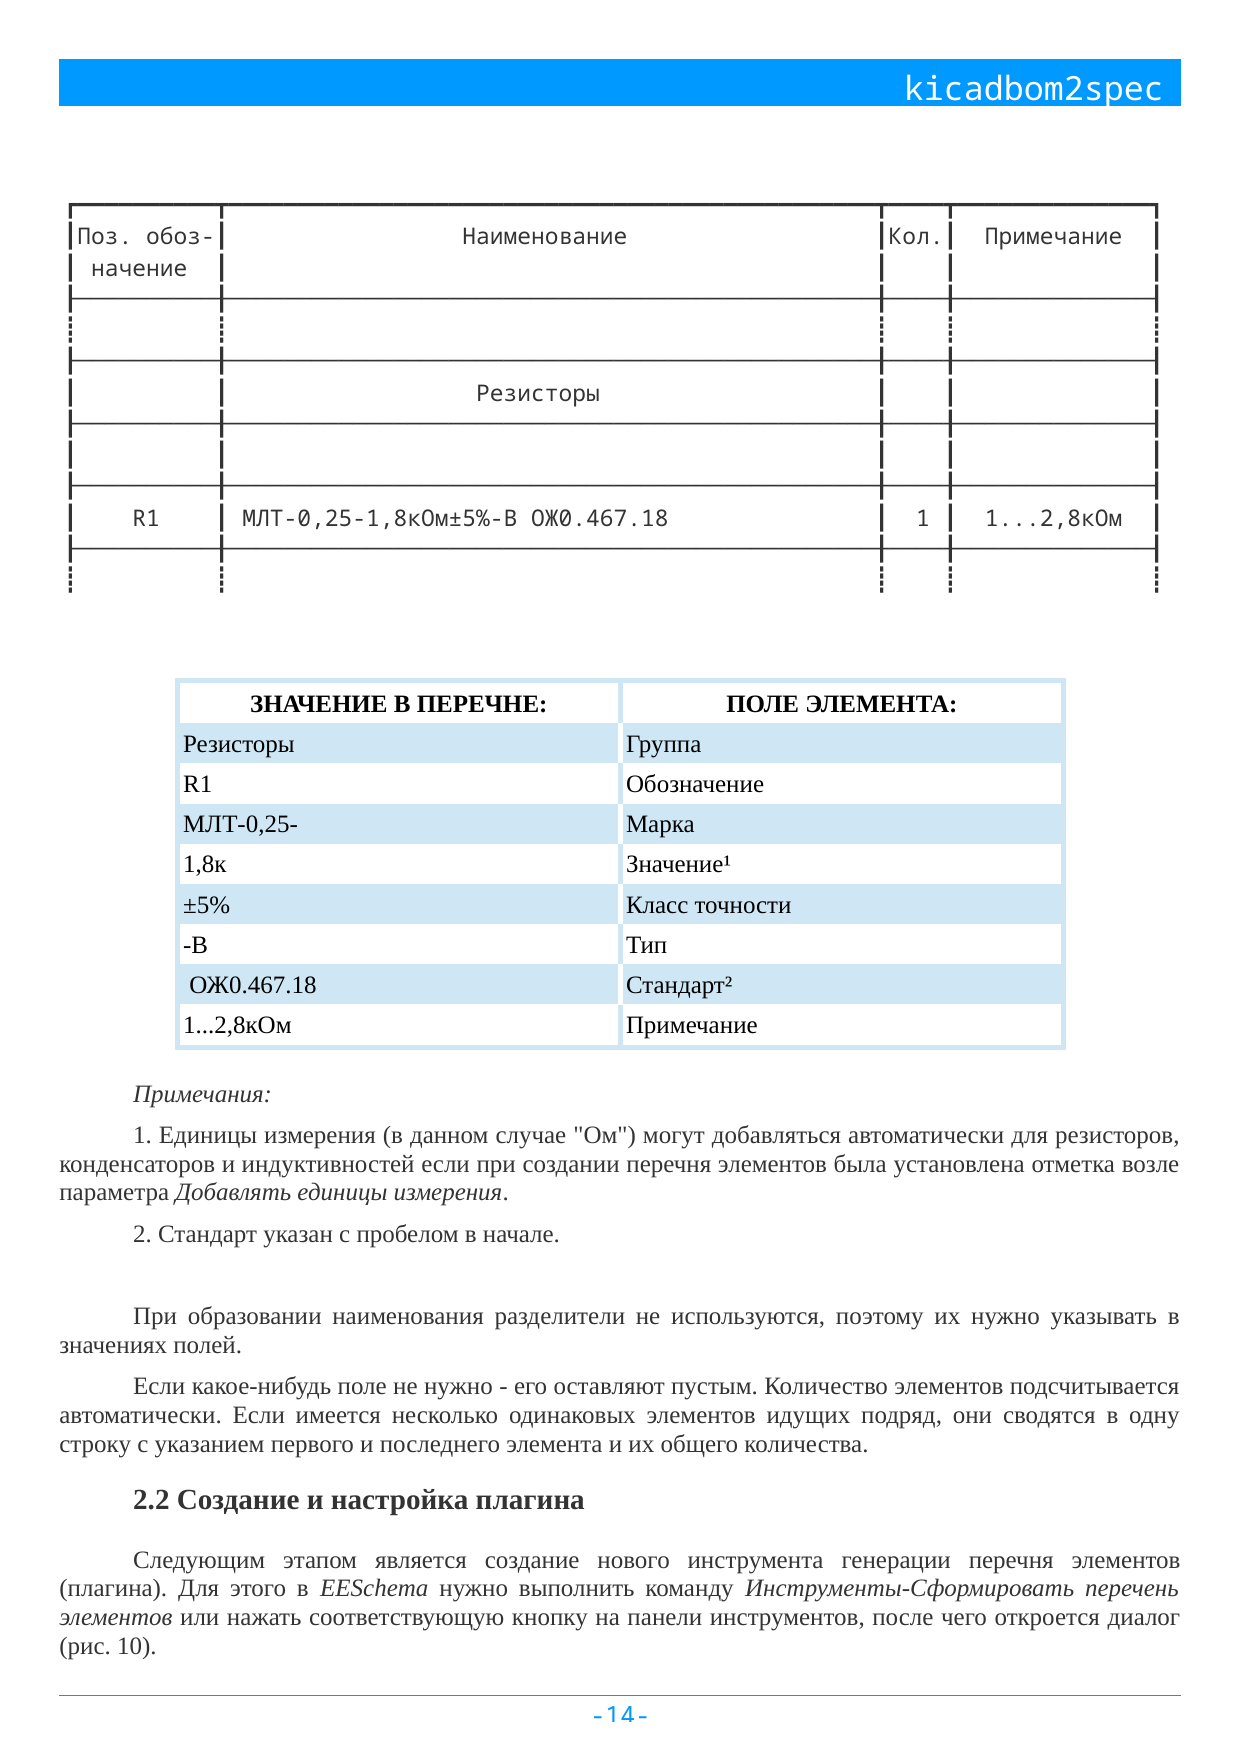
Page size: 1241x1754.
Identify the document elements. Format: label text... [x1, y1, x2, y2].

table_cell Стандарт² [623, 964, 1061, 1004]
text Примечания: [59, 1079, 1181, 1107]
text ┃ ┃ ┃ ┃ ┃ [59, 439, 1181, 470]
table_cell Группа [623, 723, 1061, 763]
text 2. Стандарт указан с пробелом в начале. [59, 1219, 1181, 1247]
table_cell Примечание [623, 1005, 1061, 1045]
text ┏━━━━━━━━━━┳━━━━━━━━━━━━━━━━━━━━━━━━━━━━━━━━━━━━━━━━━━━━━━━┳━━━━┳━━━━━━━━━━━━━━┓ [59, 189, 1181, 220]
text Следующим этапом является создание нового инструмента генерации перечня элементов (плагина). Для этого в EESchema нужно выполнить команду Инструменты-Сформировать перечень элементов или нажать соответствующую кнопку на панели инструментов, после чего откроется диалог (рис. 10). [59, 1545, 1181, 1660]
table_cell R1 [180, 763, 618, 803]
table_cell Марка [623, 804, 1061, 844]
text 1. Единицы измерения (в данном случае "Ом") могут добавляться автоматически для резисторов, конденсаторов и индуктивностей если при создании перечня элементов была установлена отметка возле параметра Добавлять единицы измерения. [59, 1120, 1181, 1206]
table_header ЗНАЧЕНИЕ В ПЕРЕЧНЕ: [180, 683, 618, 723]
text ┋ ┋ ┋ ┋ ┋ [59, 314, 1181, 345]
text ┃ ┃ Резисторы ┃ ┃ ┃ [59, 376, 1181, 408]
text ┠──────────╂───────────────────────────────────────────────╂────╂──────────────┨ [59, 283, 1181, 314]
table_cell 1,8к [180, 844, 618, 884]
table_cell Резисторы [180, 723, 618, 763]
text ┠──────────╂───────────────────────────────────────────────╂────╂──────────────┨ [59, 533, 1181, 564]
text При образовании наименования разделители не используются, поэтому их нужно указывать в значениях полей. [59, 1301, 1181, 1359]
table_cell ±5% [180, 884, 618, 924]
table_cell Обозначение [623, 763, 1061, 803]
table_cell Класс точности [623, 884, 1061, 924]
text ┠──────────╂───────────────────────────────────────────────╂────╂──────────────┨ [59, 408, 1181, 439]
text Если какое-нибудь поле не нужно - его оставляют пустым. Количество элементов подсчитывается автоматически. Если имеется несколько одинаковых элементов идущих подряд, они сводятся в одну строку с указанием первого и последнего элемента и их общего количества. [59, 1371, 1181, 1457]
table_header ПОЛЕ ЭЛЕМЕНТА: [623, 683, 1061, 723]
subtitle 2.2 Создание и настройка плагина [133, 1482, 1181, 1515]
table_cell ОЖ0.467.18 [180, 964, 618, 1004]
text ┋ ┋ ┋ ┋ ┋ [59, 564, 1181, 595]
text ┃ R1 ┃ МЛТ-0,25-1,8кОм±5%-В ОЖ0.467.18 ┃ 1 ┃ 1...2,8кОм ┃ [59, 501, 1181, 533]
text ┃ начение ┃ ┃ ┃ ┃ [59, 251, 1181, 283]
table_cell -В [180, 924, 618, 964]
text ┠──────────╂───────────────────────────────────────────────╂────╂──────────────┨ [59, 470, 1181, 501]
text ┠──────────╂───────────────────────────────────────────────╂────╂──────────────┨ [59, 345, 1181, 376]
text ┃Поз. обоз-┃ Наименование ┃Кол.┃ Примечание ┃ [59, 220, 1181, 251]
table_cell 1...2,8кОм [180, 1005, 618, 1045]
table_cell Значение¹ [623, 844, 1061, 884]
table_cell МЛТ-0,25- [180, 804, 618, 844]
table_cell Тип [623, 924, 1061, 964]
